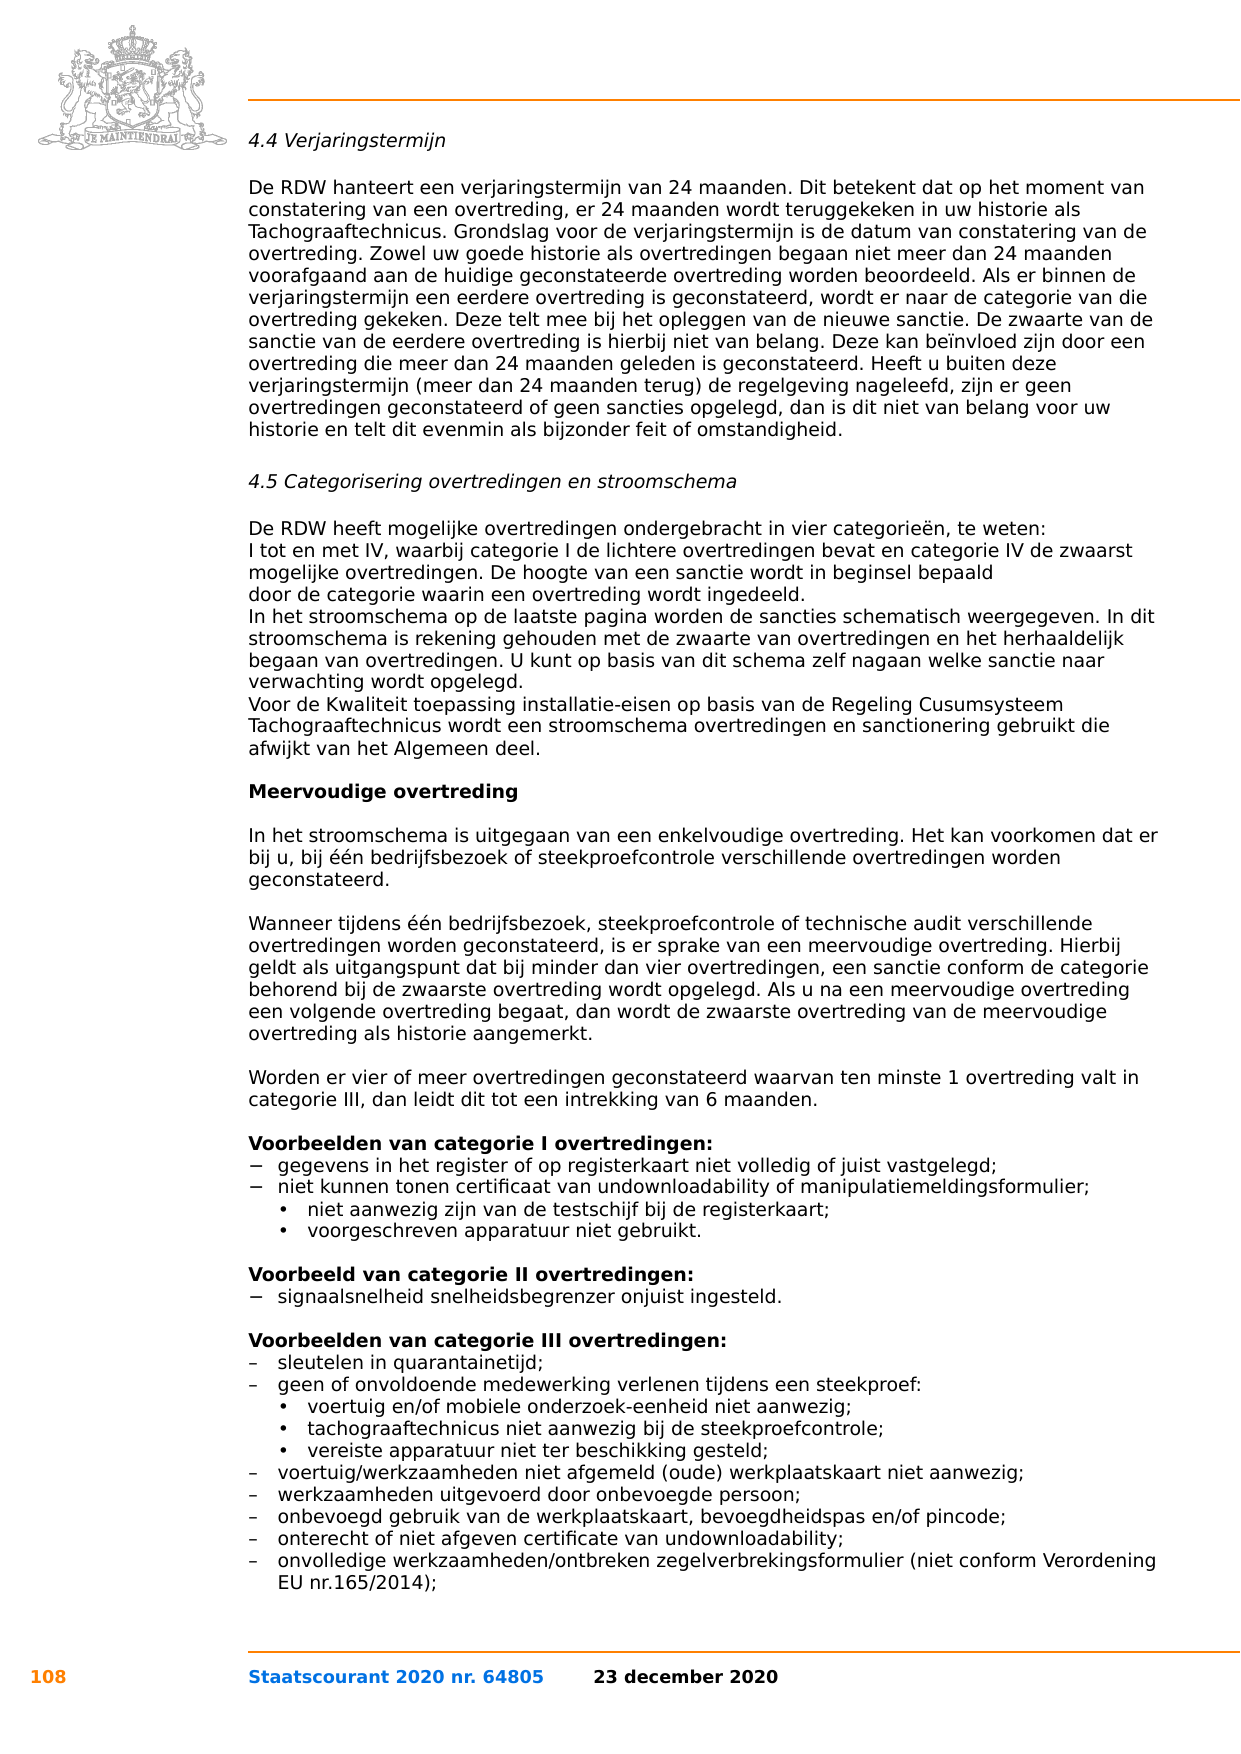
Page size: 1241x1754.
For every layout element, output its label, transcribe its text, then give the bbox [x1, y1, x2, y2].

text door de categorie waarin een overtreding wordt ingedeeld. [248, 583, 1163, 606]
text • voertuig en/of mobiele onderzoek-eenheid niet aanwezig; [278, 1396, 1163, 1418]
text − gegevens in het register of op registerkaart niet volledig of juist vastgelegd; [248, 1154, 1163, 1176]
text • vereiste apparatuur niet ter beschikking gesteld; [278, 1440, 1163, 1462]
subtitle Meervoudige overtreding [248, 781, 1163, 803]
text In het stroomschema op de laatste pagina worden de sancties schematisch weergegeven. In dit stroomschema is rekening gehouden met de zwaarte van overtredingen en het herhaaldelijk begaan van overtredingen. U kunt op basis van dit schema zelf nagaan welke sanctie naar verwachting wordt opgelegd. [248, 606, 1163, 693]
text • niet aanwezig zijn van de testschijf bij de registerkaart; [278, 1198, 1163, 1220]
text Worden er vier of meer overtredingen geconstateerd waarvan ten minste 1 overtreding valt in categorie III, dan leidt dit tot een intrekking van 6 maanden. [248, 1067, 1163, 1111]
text Voorbeelden van categorie I overtredingen: [248, 1132, 1163, 1154]
picture [38, 25, 227, 150]
text – onterecht of niet afgeven certificate van undownloadability; [248, 1528, 1163, 1550]
text – geen of onvoldoende medewerking verlenen tijdens een steekproef: [248, 1374, 1163, 1396]
text • tachograaftechnicus niet aanwezig bij de steekproefcontrole; [278, 1418, 1163, 1440]
text Wanneer tijdens één bedrijfsbezoek, steekproefcontrole of technische audit verschillende overtredingen worden geconstateerd, is er sprake van een meervoudige overtreding. Hierbij geldt als uitgangspunt dat bij minder dan vier overtredingen, een sanctie conform de categorie behorend bij de zwaarste overtreding wordt opgelegd. Als u na een meervoudige overtreding een volgende overtreding begaat, dan wordt de zwaarste overtreding van de meervoudige overtreding als historie aangemerkt. [248, 913, 1163, 1045]
text – sleutelen in quarantainetijd; [248, 1352, 1163, 1374]
text − signaalsnelheid snelheidsbegrenzer onjuist ingesteld. [248, 1286, 1163, 1308]
text – onbevoegd gebruik van de werkplaatskaart, bevoegdheidspas en/of pincode; [248, 1506, 1163, 1528]
text – onvolledige werkzaamheden/ontbreken zegelverbrekingsformulier (niet conform Verordening EU nr.165/2014); [248, 1550, 1163, 1594]
subtitle 4.5 Categorisering overtredingen en stroomschema [248, 471, 1163, 493]
text Voorbeelden van categorie III overtredingen: [248, 1330, 1163, 1352]
text • voorgeschreven apparatuur niet gebruikt. [278, 1220, 1163, 1242]
text I tot en met IV, waarbij categorie I de lichtere overtredingen bevat en categorie IV de zwaarst mogelijke overtredingen. De hoogte van een sanctie wordt in beginsel bepaald [248, 539, 1163, 583]
text − niet kunnen tonen certificaat van undownloadability of manipulatiemeldingsformulier; [248, 1176, 1163, 1198]
subtitle 4.4 Verjaringstermijn [248, 130, 1163, 152]
text De RDW heeft mogelijke overtredingen ondergebracht in vier categorieën, te weten: [248, 518, 1163, 539]
text – voertuig/werkzaamheden niet afgemeld (oude) werkplaatskaart niet aanwezig; [248, 1462, 1163, 1484]
text De RDW hanteert een verjaringstermijn van 24 maanden. Dit betekent dat op het moment van constatering van een overtreding, er 24 maanden wordt teruggekeken in uw historie als Tachograaftechnicus. Grondslag voor de verjaringstermijn is de datum van constatering van de overtreding. Zowel uw goede historie als overtredingen begaan niet meer dan 24 maanden voorafgaand aan de huidige geconstateerde overtreding worden beoordeeld. Als er binnen de verjaringstermijn een eerdere overtreding is geconstateerd, wordt er naar de categorie van die overtreding gekeken. Deze telt mee bij het opleggen van de nieuwe sanctie. De zwaarte van de sanctie van de eerdere overtreding is hierbij niet van belang. Deze kan beïnvloed zijn door een overtreding die meer dan 24 maanden geleden is geconstateerd. Heeft u buiten deze verjaringstermijn (meer dan 24 maanden terug) de regelgeving nageleefd, zijn er geen overtredingen geconstateerd of geen sancties opgelegd, dan is dit niet van belang voor uw historie en telt dit evenmin als bijzonder feit of omstandigheid. [248, 177, 1163, 441]
text – werkzaamheden uitgevoerd door onbevoegde persoon; [248, 1484, 1163, 1506]
text Voorbeeld van categorie II overtredingen: [248, 1264, 1163, 1286]
text In het stroomschema is uitgegaan van een enkelvoudige overtreding. Het kan voorkomen dat er bij u, bij één bedrijfsbezoek of steekproefcontrole verschillende overtredingen worden geconstateerd. [248, 825, 1163, 891]
text Voor de Kwaliteit toepassing installatie-eisen op basis van de Regeling Cusumsysteem Tachograaftechnicus wordt een stroomschema overtredingen en sanctionering gebruikt die afwijkt van het Algemeen deel. [248, 693, 1163, 759]
